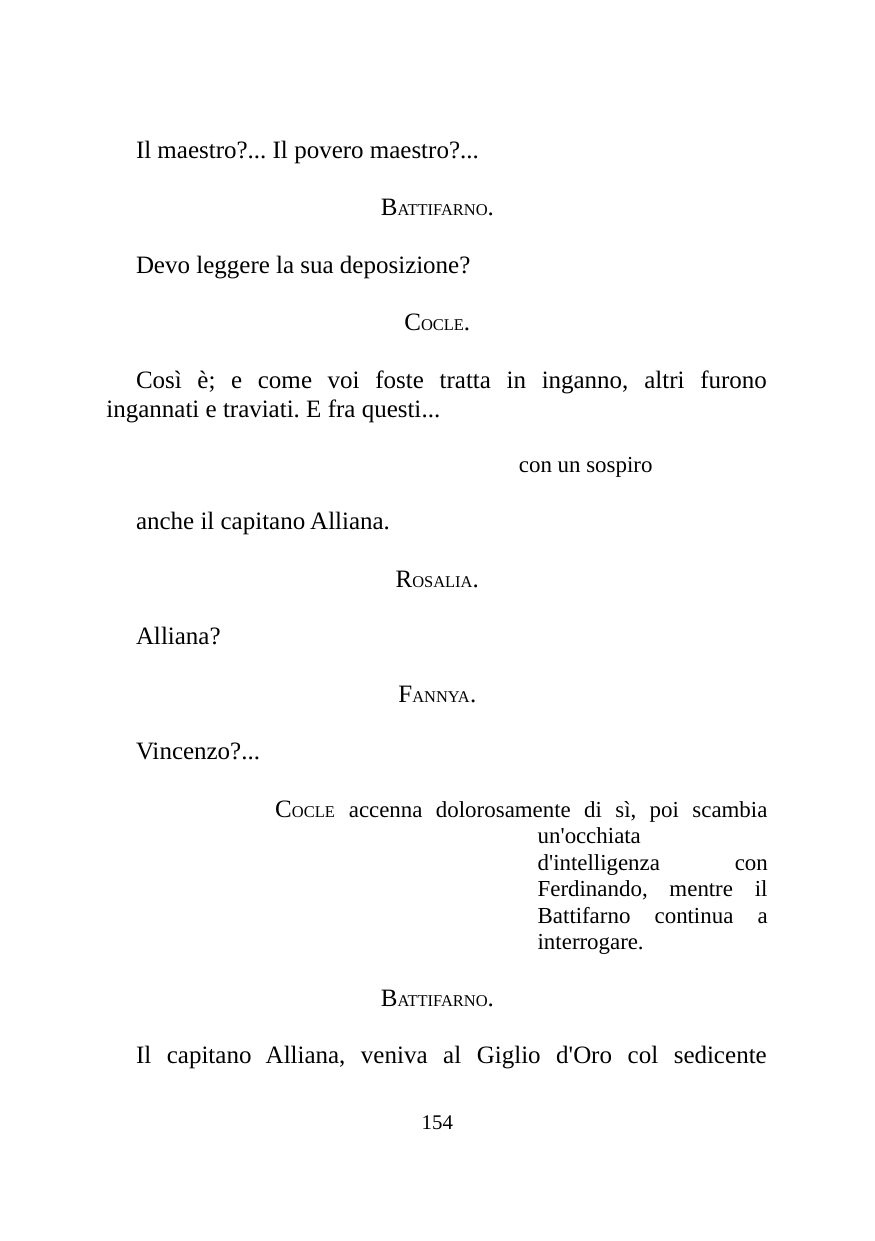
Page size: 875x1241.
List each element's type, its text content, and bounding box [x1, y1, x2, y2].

text Devo leggere la sua deposizione? [106, 250, 768, 279]
text Cocle accenna dolorosamente di sì, poi scambia un'occhiata d'intelligenza con Ferdinando, mentre il Battifarno continua a interrogare. [275, 794, 768, 954]
text Alliana? [106, 621, 768, 650]
text Rosalia. [106, 564, 768, 593]
text Vincenzo?... [106, 736, 768, 765]
text Il capitano Alliana, veniva al Giglio d'Oro col sedicente [106, 1041, 768, 1069]
text Così è; e come voi foste tratta in inganno, altri furono ingannati e traviati. E fra questi... [106, 365, 768, 422]
text con un sospiro [519, 451, 768, 478]
text Il maestro?... Il povero maestro?... [106, 135, 768, 164]
text Battifarno. [106, 983, 768, 1012]
text Fannya. [106, 679, 768, 708]
text Battifarno. [106, 192, 768, 221]
text Cocle. [106, 307, 768, 336]
text anche il capitano Alliana. [106, 506, 768, 535]
